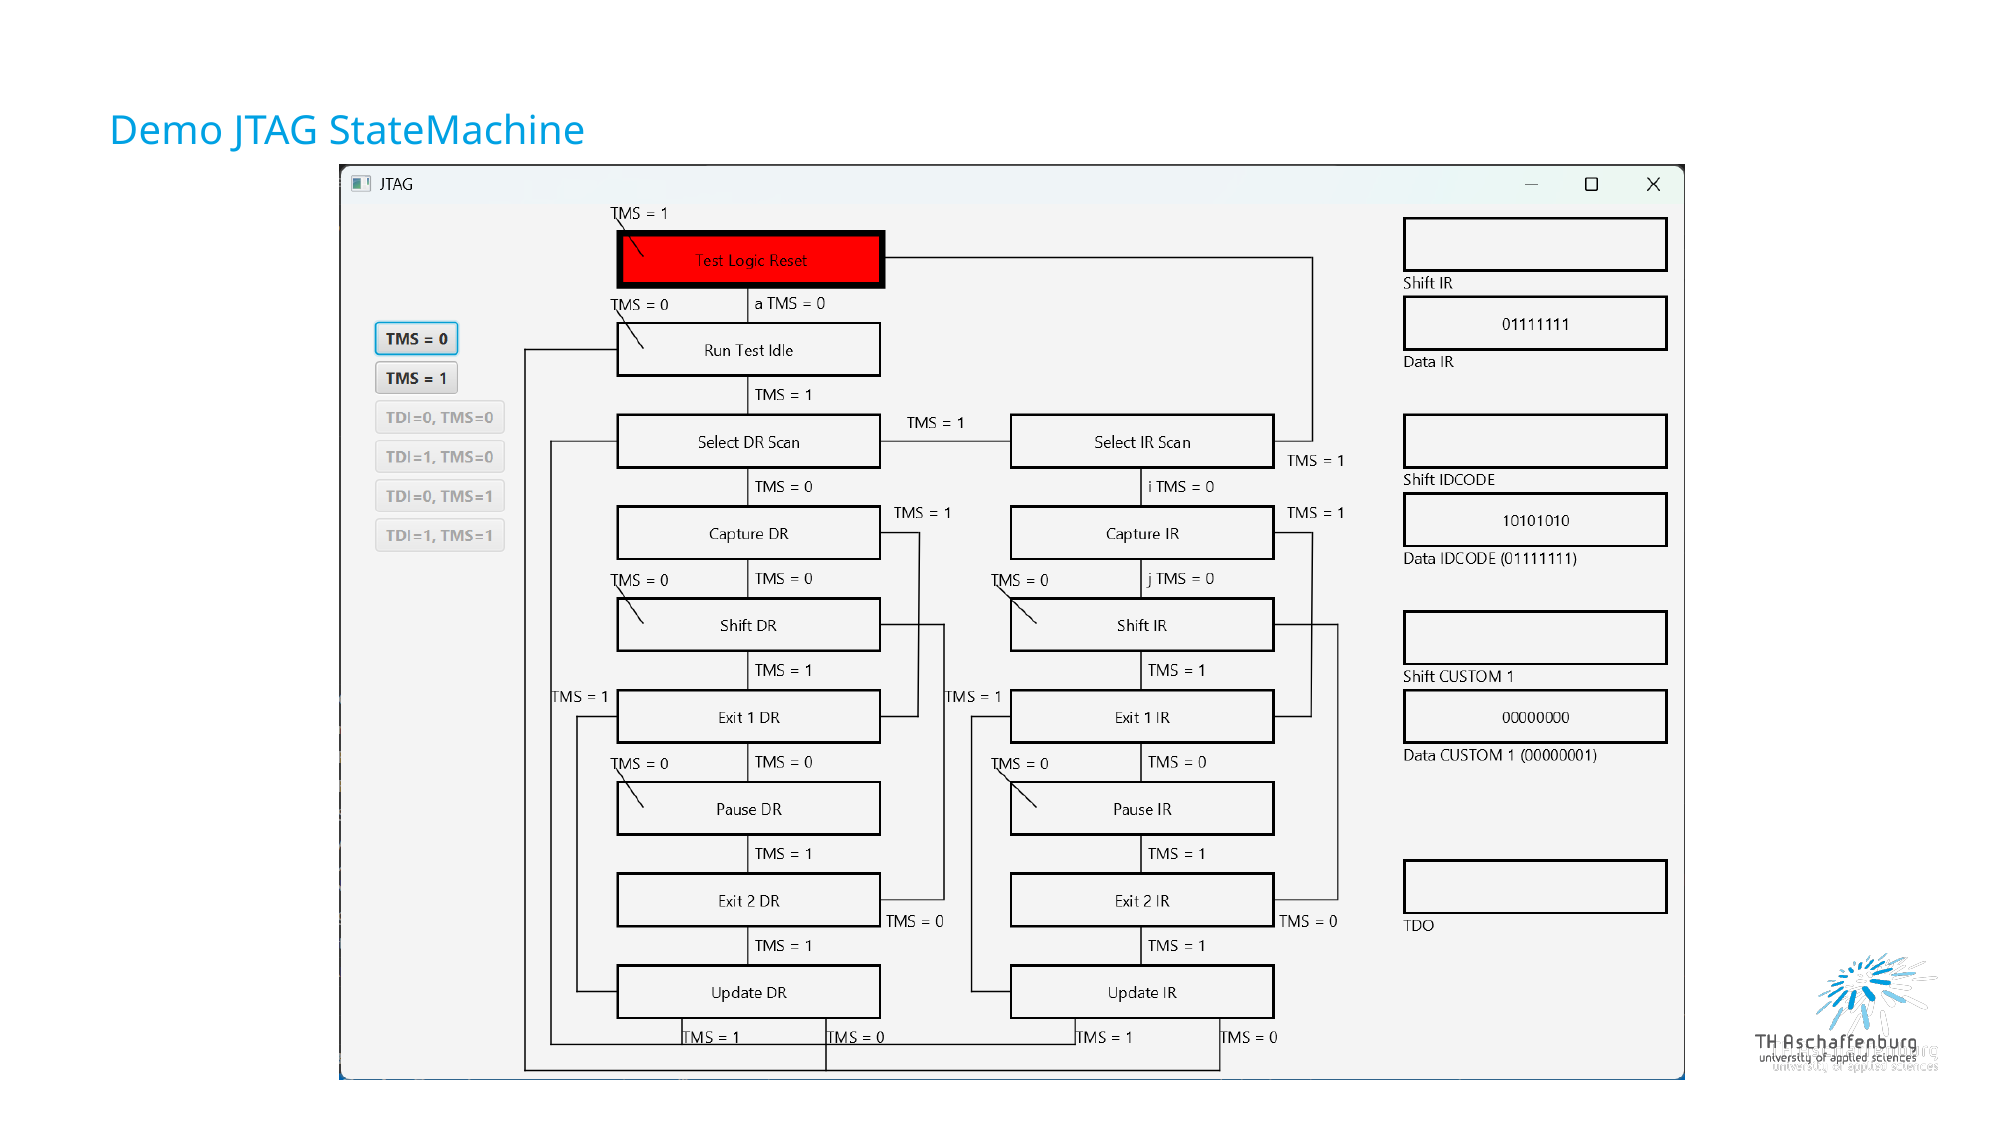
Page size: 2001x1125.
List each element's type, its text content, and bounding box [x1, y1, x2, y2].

title Demo JTAG StateMachine [94, 94, 1820, 165]
picture [339, 164, 1685, 1080]
picture [1755, 953, 1938, 1073]
